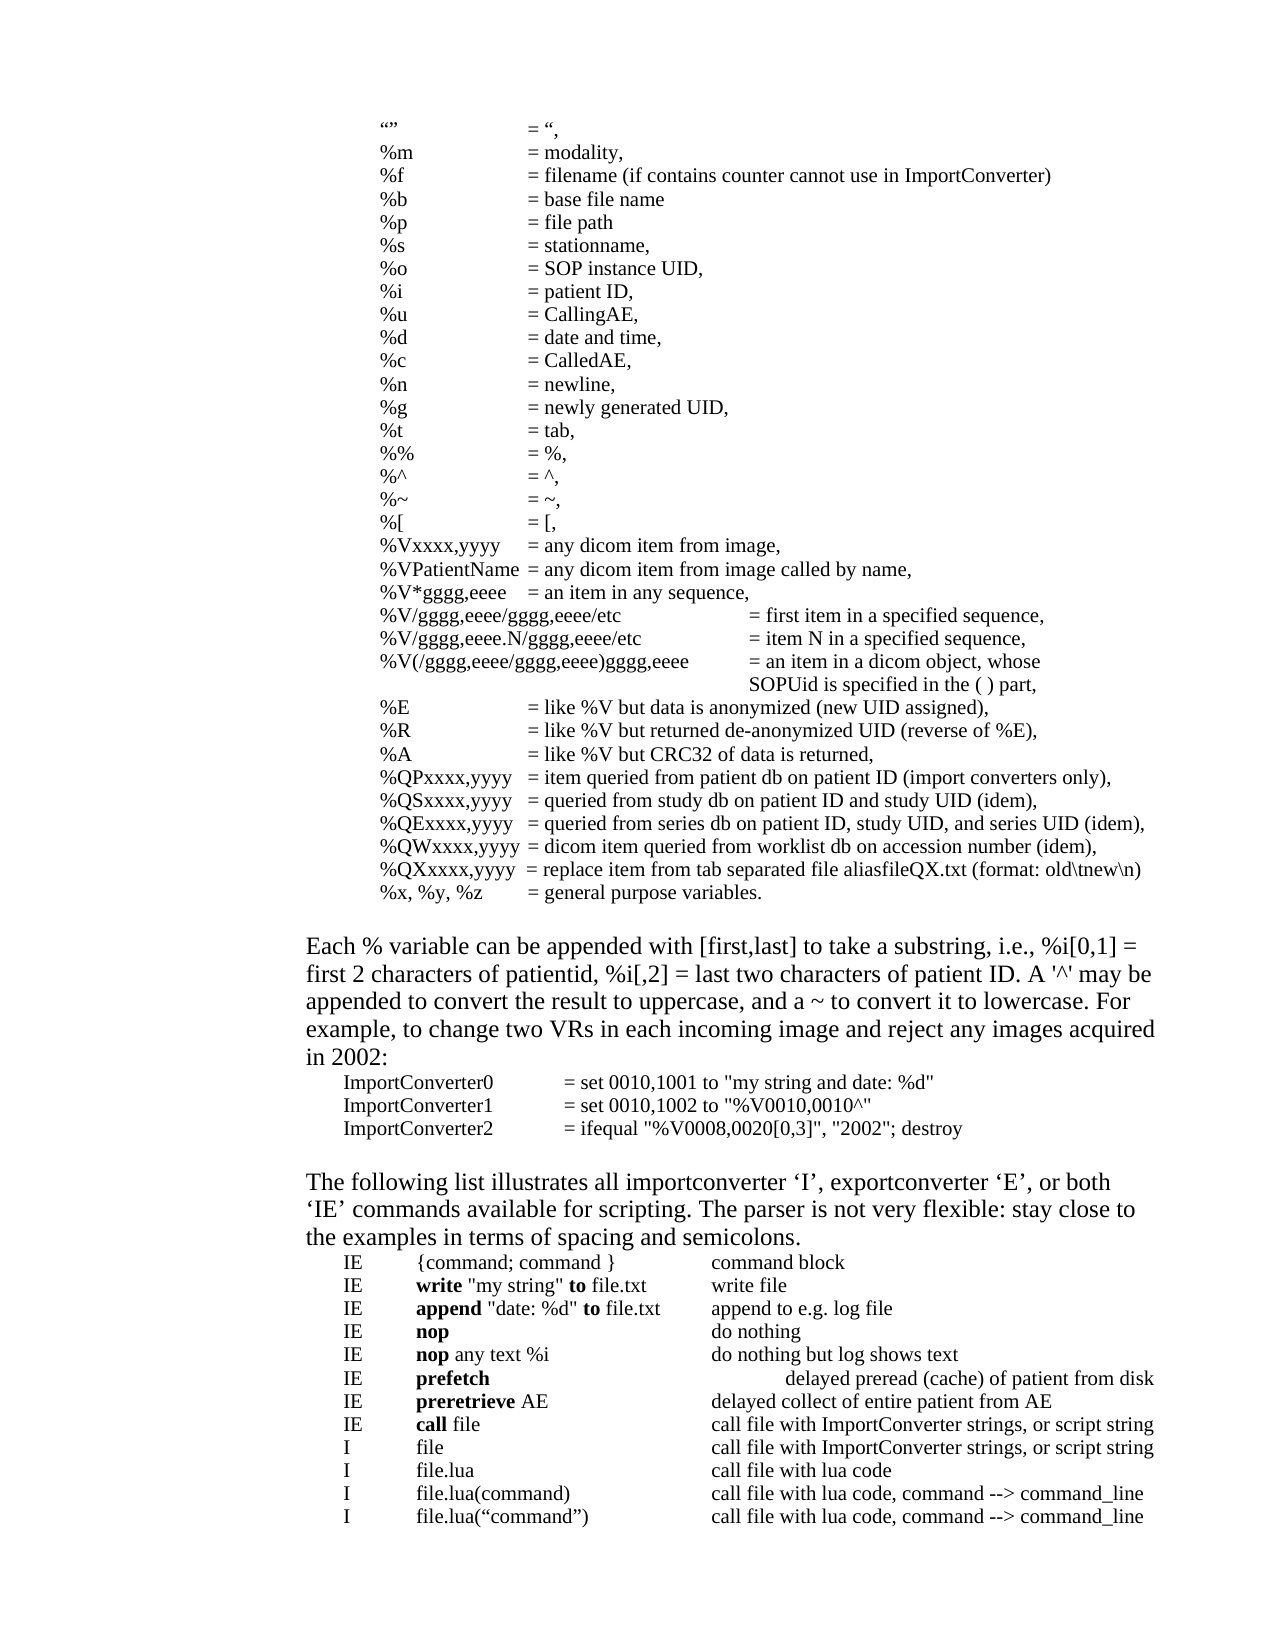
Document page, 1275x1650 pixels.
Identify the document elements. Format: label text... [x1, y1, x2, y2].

text IE preretrieve AE delayed collect of entire patient from AE [268, 1389, 1157, 1413]
text %V/gggg,eeee.N/gggg,eeee/etc = item N in a specified sequence, %V(/gggg,eeee/gggg,eeee)gggg,eeee = an item in a dicom object, whose SOPUid is specified in the ( ) part, [306, 627, 1157, 696]
text %E = like %V but data is anonymized (new UID assigned), [306, 696, 1157, 719]
text %Vxxxx,yyyy = any dicom item from image, [306, 534, 1157, 557]
text “” = “, [306, 118, 1157, 141]
text %s = stationname, [306, 234, 1157, 257]
text ImportConverter0 = set 0010,1001 to "my string and date: %d" [268, 1071, 1157, 1094]
text %g = newly generated UID, [306, 396, 1157, 419]
text IE nop do nothing [268, 1320, 1157, 1343]
text %x, %y, %z = general purpose variables. [306, 881, 1157, 904]
text %i = patient ID, [306, 280, 1157, 303]
text %d = date and time, [306, 326, 1157, 349]
text I file.lua call file with lua code [268, 1459, 1157, 1482]
text %QPxxxx,yyyy = item queried from patient db on patient ID (import converters only), [306, 766, 1157, 789]
text %t = tab, [306, 419, 1157, 442]
text %VPatientName = any dicom item from image called by name, [306, 557, 1157, 581]
text %V*gggg,eeee = an item in any sequence, [306, 581, 1157, 604]
text %u = CallingAE, [306, 303, 1157, 326]
text %~ = ~, [306, 488, 1157, 511]
text I file.lua(command) call file with lua code, command --> command_line [268, 1482, 1157, 1505]
text %o = SOP instance UID, [306, 257, 1157, 280]
text %QXxxxx,yyyy = replace item from tab separated file aliasfileQX.txt (format: old\tnew\n) [306, 858, 1157, 881]
text %QSxxxx,yyyy = queried from study db on patient ID and study UID (idem), [306, 789, 1157, 812]
text %V/gggg,eeee/gggg,eeee/etc = first item in a specified sequence, [306, 604, 1157, 627]
text %^ = ^, [306, 465, 1157, 488]
text I file.lua(“command”) call file with lua code, command --> command_line [268, 1505, 1157, 1528]
text IE write "my string" to file.txt write file [268, 1274, 1157, 1297]
text Each % variable can be appended with [first,last] to take a substring, i.e., %i[0,1] = first 2 characters of patientid, %i[,2] = last two characters of patient ID. A '^' may be appended to convert the result to uppercase, and a ~ to convert it to lowercase. For example, to change two VRs in each incoming image and reject any images acquired in 2002: [306, 932, 1157, 1071]
text ImportConverter2 = ifequal "%V0008,0020[0,3]", "2002"; destroy [268, 1117, 1157, 1140]
text %b = base file name [306, 187, 1157, 211]
text %QExxxx,yyyy = queried from series db on patient ID, study UID, and series UID (idem), [306, 812, 1157, 835]
text %QWxxxx,yyyy = dicom item queried from worklist db on accession number (idem), [306, 835, 1157, 858]
text %c = CalledAE, [306, 349, 1157, 372]
text %p = file path [306, 211, 1157, 234]
text %% = %, [306, 442, 1157, 465]
text %A = like %V but CRC32 of data is returned, [306, 742, 1157, 766]
text IE prefetch delayed preread (cache) of patient from disk [268, 1366, 1157, 1389]
text IE {command; command } command block [268, 1251, 1157, 1274]
text %n = newline, [306, 372, 1157, 396]
text The following list illustrates all importconverter ‘I’, exportconverter ‘E’, or both ‘IE’ commands available for scripting. The parser is not very flexible: stay close to the examples in terms of spacing and semicolons. [306, 1168, 1157, 1251]
text %f = filename (if contains counter cannot use in ImportConverter) [306, 164, 1157, 187]
text ImportConverter1 = set 0010,1002 to "%V0010,0010^" [268, 1094, 1157, 1117]
text I file call file with ImportConverter strings, or script string [268, 1436, 1157, 1459]
text IE call file call file with ImportConverter strings, or script string [268, 1413, 1157, 1436]
text %m = modality, [306, 141, 1157, 164]
text %[ = [, [306, 511, 1157, 534]
text %R = like %V but returned de-anonymized UID (reverse of %E), [306, 719, 1157, 742]
text IE nop any text %i do nothing but log shows text [268, 1343, 1157, 1366]
text IE append "date: %d" to file.txt append to e.g. log file [268, 1297, 1157, 1320]
